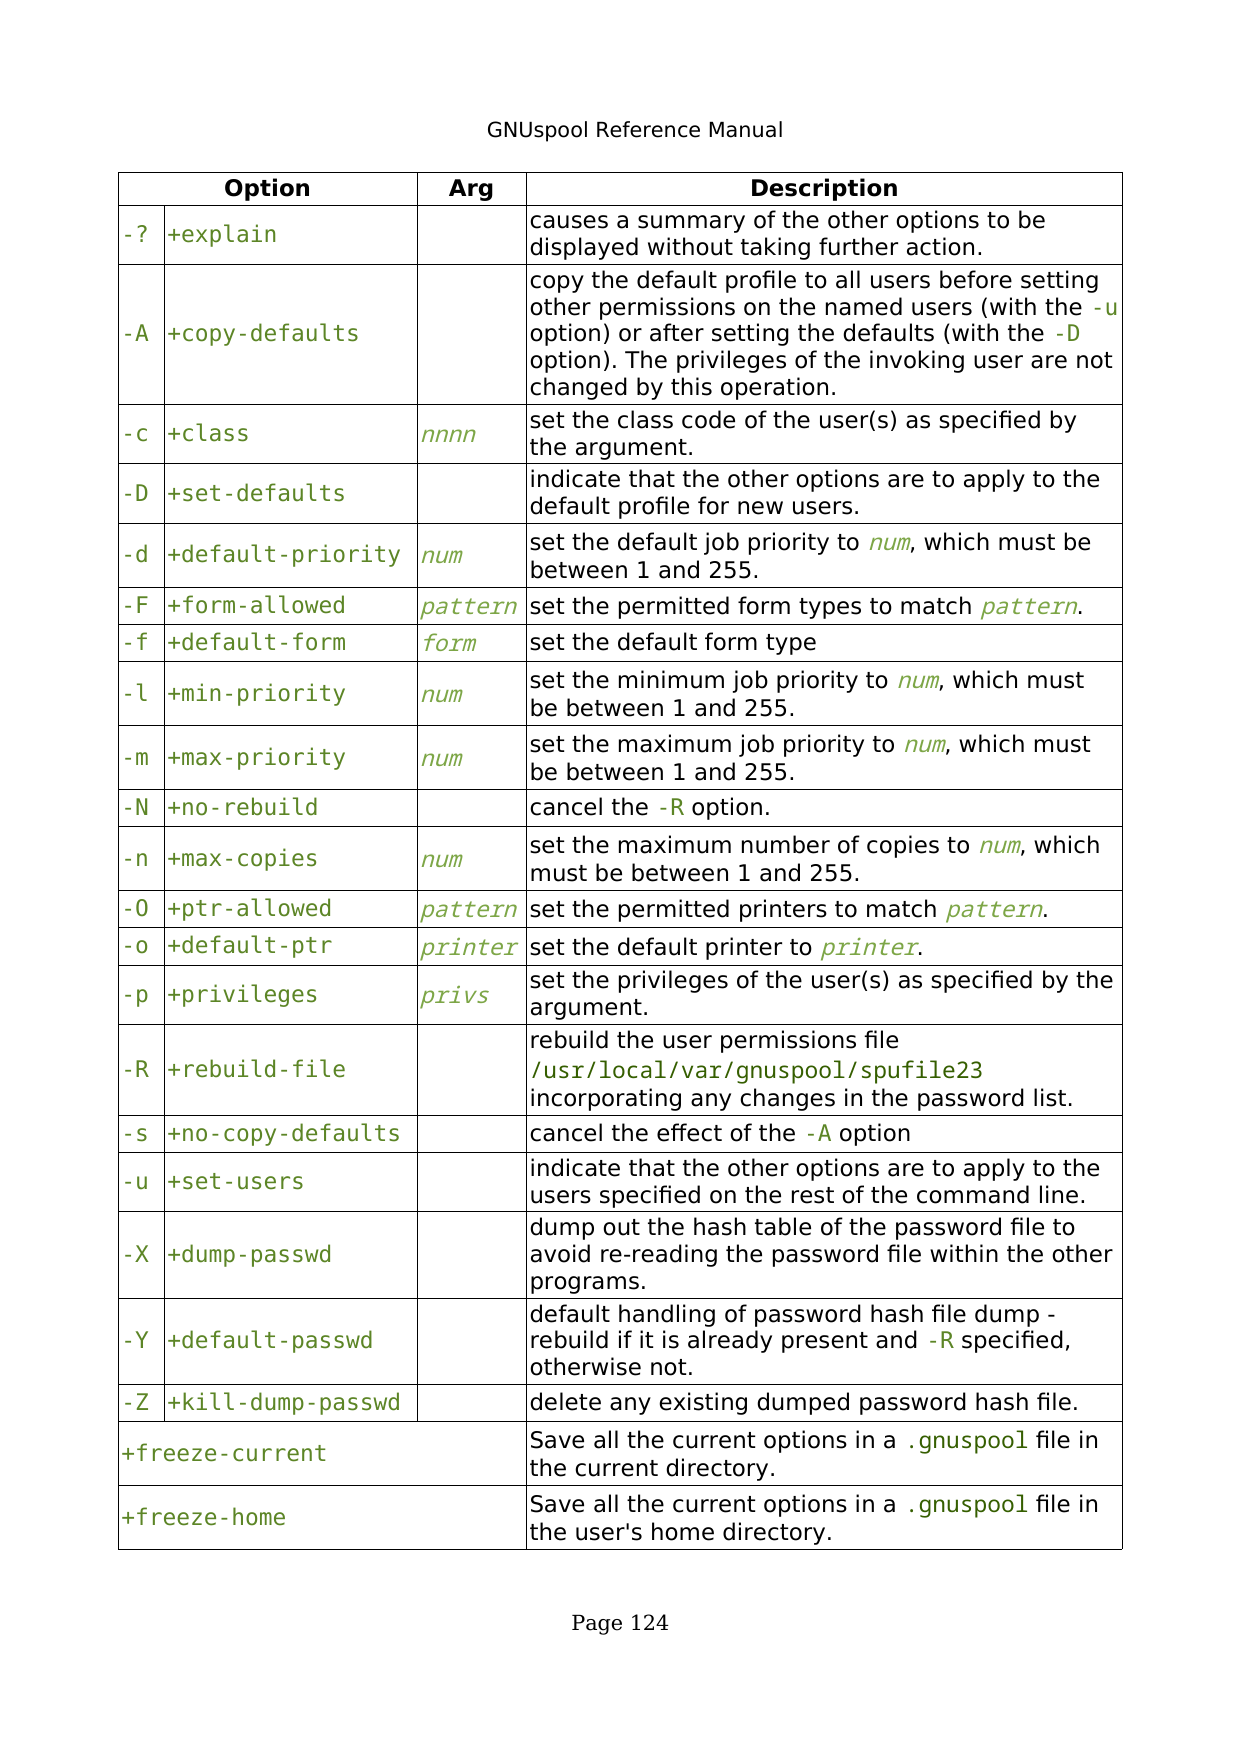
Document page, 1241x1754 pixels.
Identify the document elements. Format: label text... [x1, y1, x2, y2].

table_cell +freeze-current [119, 1422, 526, 1485]
table_cell +max-priority [165, 726, 417, 789]
table_cell -? [119, 206, 164, 264]
table_cell set the maximum job priority to num, which must be between 1 and 255. [527, 726, 1122, 789]
table_cell indicate that the other options are to apply to the users specified on the rest of the command line. [527, 1153, 1122, 1211]
table_cell indicate that the other options are to apply to the default profile for new users. [527, 464, 1122, 523]
table_cell [418, 1299, 526, 1384]
table_cell [418, 790, 526, 826]
table_cell [418, 1385, 526, 1421]
table_cell set the permitted form types to match pattern. [527, 588, 1122, 624]
table_cell +max-copies [165, 827, 417, 890]
table_cell num [418, 662, 526, 725]
table_cell Save all the current options in a .gnuspool file in the user's home directory. [527, 1486, 1122, 1549]
table_cell pattern [418, 891, 526, 927]
table_cell -l [119, 662, 164, 725]
table_cell num [418, 524, 526, 587]
table_cell +dump-passwd [165, 1212, 417, 1298]
table_cell -s [119, 1116, 164, 1152]
table_cell +no-rebuild [165, 790, 417, 826]
table_cell form [418, 625, 526, 661]
table_cell -m [119, 726, 164, 789]
table_cell +min-priority [165, 662, 417, 725]
table_cell -R [119, 1025, 164, 1115]
table_cell -F [119, 588, 164, 624]
table_cell -Y [119, 1299, 164, 1384]
table_cell cancel the -R option. [527, 790, 1122, 826]
table_cell -u [119, 1153, 164, 1211]
table_cell rebuild the user permissions file /usr/local/var/gnuspool/spufile23 incorporating any changes in the password list. [527, 1025, 1122, 1115]
table_header Option [119, 173, 417, 205]
table_cell -A [119, 265, 164, 404]
table_cell -f [119, 625, 164, 661]
table_cell +default-passwd [165, 1299, 417, 1384]
table_cell [418, 265, 526, 404]
table_cell set the default printer to printer. [527, 928, 1122, 965]
table_cell +freeze-home [119, 1486, 526, 1549]
table_cell copy the default profile to all users before setting other permissions on the named users (with the -u option) or after setting the defaults (with the -D option). The privileges of the invoking user are not changed by this operation. [527, 265, 1122, 404]
table_cell -o [119, 928, 164, 965]
table_cell delete any existing dumped password hash file. [527, 1385, 1122, 1421]
table_cell nnnn [418, 405, 526, 463]
table_cell -n [119, 827, 164, 890]
table_cell set the privileges of the user(s) as specified by the argument. [527, 966, 1122, 1024]
table_cell [418, 1212, 526, 1298]
table_cell +no-copy-defaults [165, 1116, 417, 1152]
table_cell printer [418, 928, 526, 965]
table_cell default handling of password hash file dump - rebuild if it is already present and -R specified, otherwise not. [527, 1299, 1122, 1384]
table_cell privs [418, 966, 526, 1024]
table_cell [418, 1153, 526, 1211]
table_cell set the permitted printers to match pattern. [527, 891, 1122, 927]
table_cell +copy-defaults [165, 265, 417, 404]
table_cell +default-priority [165, 524, 417, 587]
table_cell -Z [119, 1385, 164, 1421]
table_cell +privileges [165, 966, 417, 1024]
table_cell dump out the hash table of the password file to avoid re-reading the password file within the other programs. [527, 1212, 1122, 1298]
table_cell -c [119, 405, 164, 463]
table_cell set the minimum job priority to num, which must be between 1 and 255. [527, 662, 1122, 725]
table_cell set the default job priority to num, which must be between 1 and 255. [527, 524, 1122, 587]
table_cell set the default form type [527, 625, 1122, 661]
table_cell +default-ptr [165, 928, 417, 965]
table_cell [418, 206, 526, 264]
table_cell +set-users [165, 1153, 417, 1211]
table_cell causes a summary of the other options to be displayed without taking further action. [527, 206, 1122, 264]
table_cell set the maximum number of copies to num, which must be between 1 and 255. [527, 827, 1122, 890]
table_cell num [418, 827, 526, 890]
table_cell -X [119, 1212, 164, 1298]
table_cell +ptr-allowed [165, 891, 417, 927]
table_cell [418, 1025, 526, 1115]
table_cell set the class code of the user(s) as specified by the argument. [527, 405, 1122, 463]
table_cell +default-form [165, 625, 417, 661]
table_cell +class [165, 405, 417, 463]
table_cell -d [119, 524, 164, 587]
table_cell +explain [165, 206, 417, 264]
table_cell +kill-dump-passwd [165, 1385, 417, 1421]
table_cell -O [119, 891, 164, 927]
table_header Arg [418, 173, 526, 205]
table_cell [418, 464, 526, 523]
table_cell [418, 1116, 526, 1152]
table_cell Save all the current options in a .gnuspool file in the current directory. [527, 1422, 1122, 1485]
table_cell -p [119, 966, 164, 1024]
table_header Description [527, 173, 1122, 205]
table_cell +rebuild-file [165, 1025, 417, 1115]
table_cell cancel the effect of the -A option [527, 1116, 1122, 1152]
table_cell +set-defaults [165, 464, 417, 523]
table_cell +form-allowed [165, 588, 417, 624]
table_cell -N [119, 790, 164, 826]
table_cell num [418, 726, 526, 789]
table_cell pattern [418, 588, 526, 624]
table_cell -D [119, 464, 164, 523]
